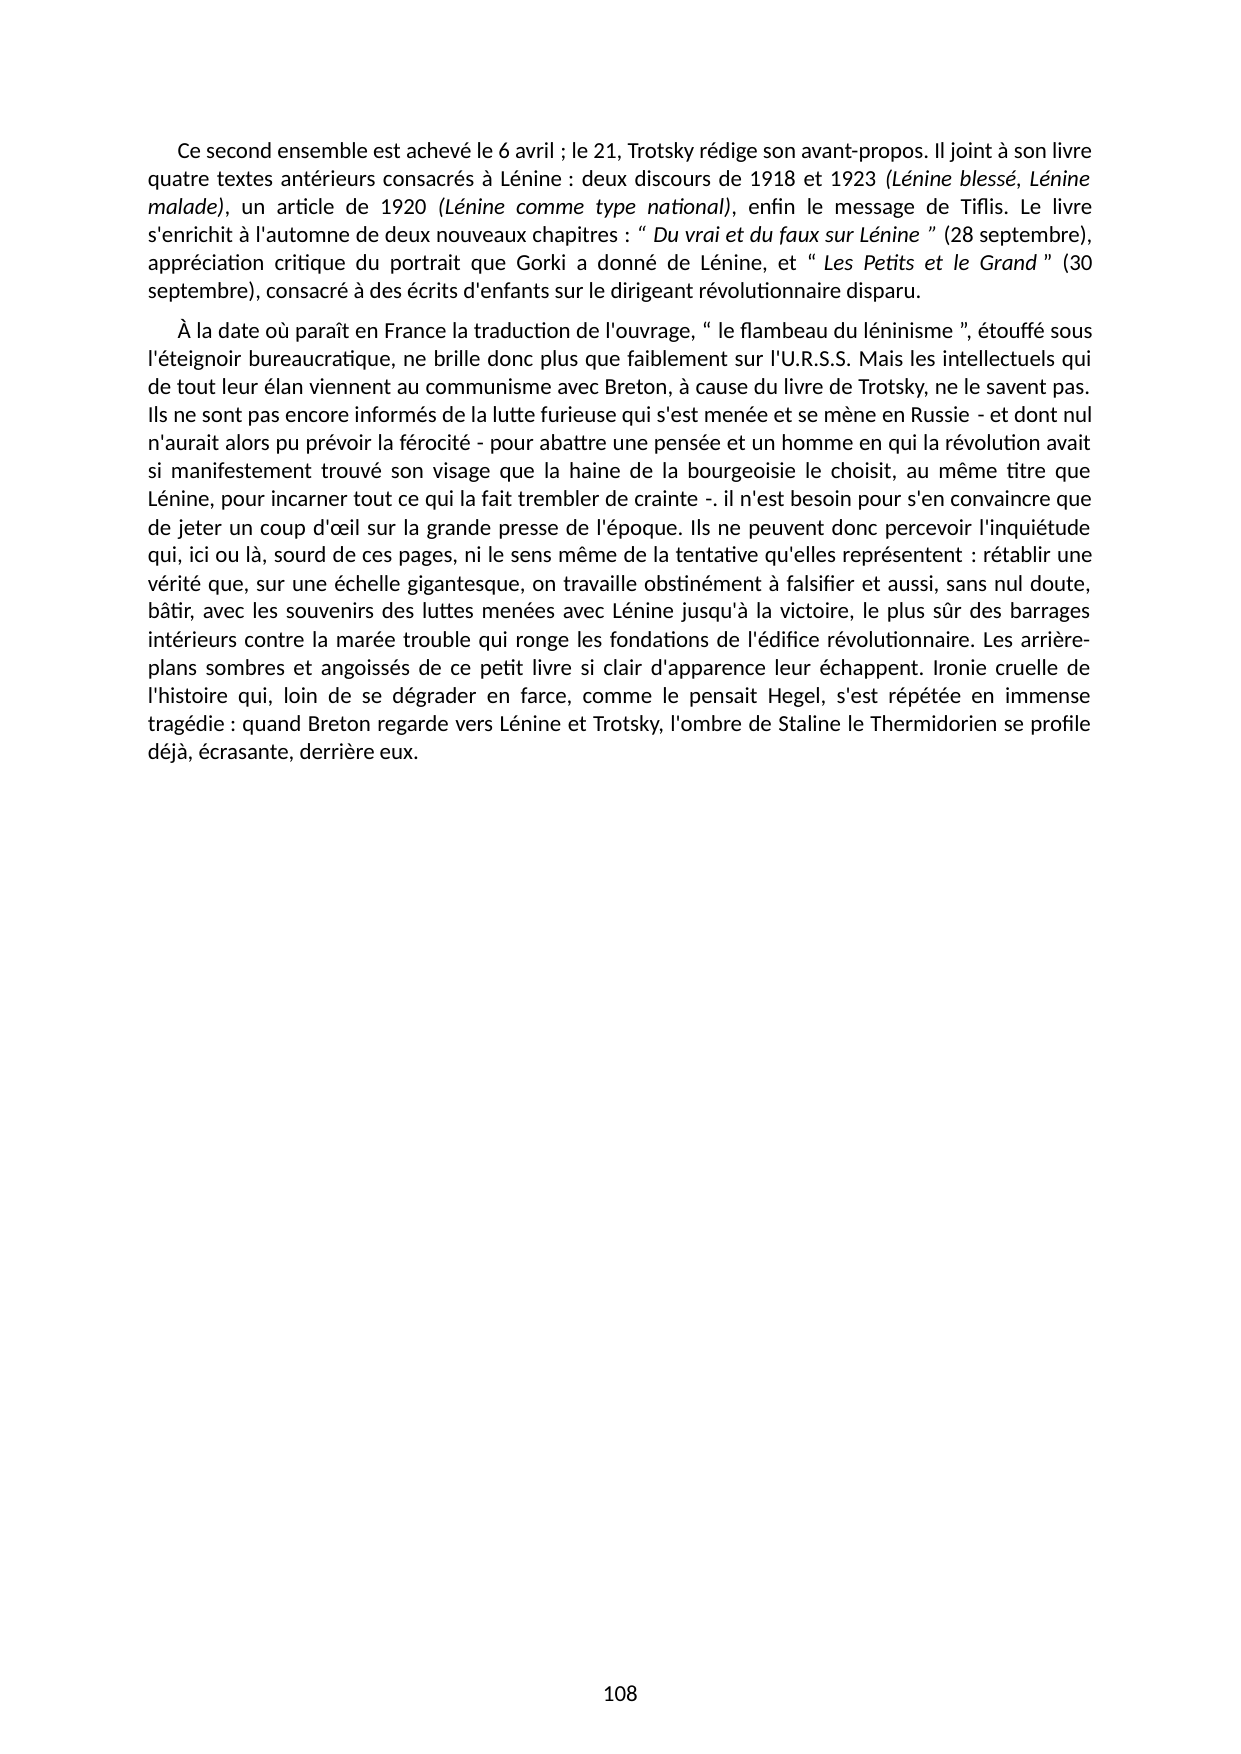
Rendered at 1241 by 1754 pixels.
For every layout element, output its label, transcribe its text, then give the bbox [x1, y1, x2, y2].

text À la date où paraît en France la traduction de l'ouvrage, “ le flambeau du léninisme ”, étouffé sous l'éteignoir bureaucratique, ne brille donc plus que faiblement sur l'U.R.S.S. Mais les intellectuels qui de tout leur élan viennent au communisme avec Breton, à cause du livre de Trotsky, ne le savent pas. Ils ne sont pas encore informés de la lutte furieuse qui s'est menée et se mène en Russie ‑ et dont nul n'aurait alors pu prévoir la férocité ‑ pour abattre une pensée et un homme en qui la révolution avait si manifestement trouvé son visage que la haine de la bourgeoisie le choisit, au même titre que Lénine, pour incarner tout ce qui la fait trembler de crainte ‑. il n'est besoin pour s'en convaincre que de jeter un coup d'œil sur la grande presse de l'époque. Ils ne peuvent donc percevoir l'inquiétude qui, ici ou là, sourd de ces pages, ni le sens même de la tentative qu'elles représentent : rétablir une vérité que, sur une échelle gigantesque, on travaille obstinément à falsifier et aussi, sans nul doute, bâtir, avec les souvenirs des luttes menées avec Lénine jusqu'à la victoire, le plus sûr des barrages intérieurs contre la marée trouble qui ronge les fondations de l'édifice révolutionnaire. Les arrière-plans sombres et angoissés de ce petit livre si clair d'apparence leur échappent. Ironie cruelle de l'histoire qui, loin de se dégrader en farce, comme le pensait Hegel, s'est répétée en immense tragédie : quand Breton regarde vers Lénine et Trotsky, l'ombre de Staline le Thermidorien se profile déjà, écrasante, derrière eux. [148, 316, 1093, 765]
text Ce second ensemble est achevé le 6 avril ; le 21, Trotsky rédige son avant-propos. Il joint à son livre quatre textes antérieurs consacrés à Lénine : deux discours de 1918 et 1923 (Lénine blessé, Lénine malade), un article de 1920 (Lénine comme type national), enfin le message de Tiflis. Le livre s'enrichit à l'automne de deux nouveaux chapitres : “ Du vrai et du faux sur Lénine ” (28 septembre), appréciation critique du portrait que Gorki a donné de Lénine, et “ Les Petits et le Grand ” (30 septembre), consacré à des écrits d'enfants sur le dirigeant révolutionnaire disparu. [148, 136, 1093, 304]
